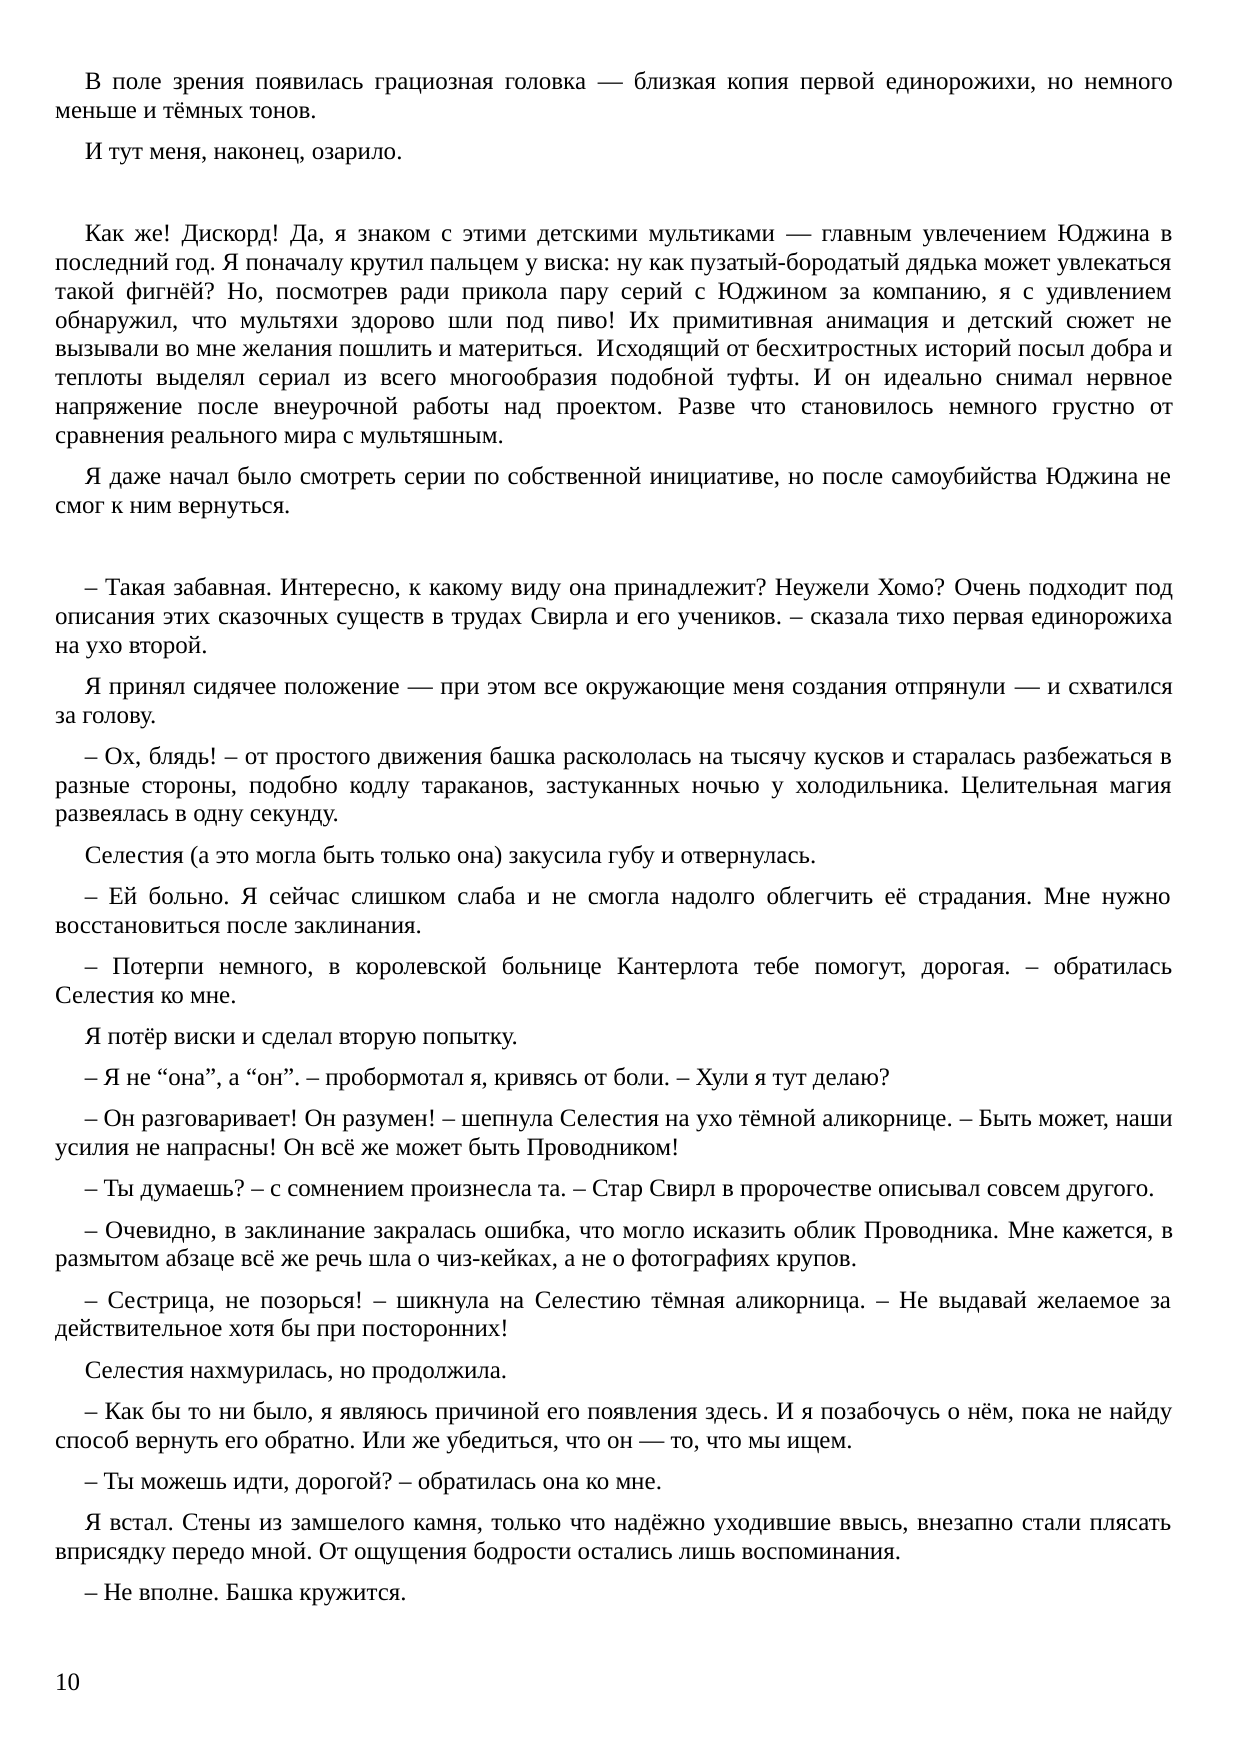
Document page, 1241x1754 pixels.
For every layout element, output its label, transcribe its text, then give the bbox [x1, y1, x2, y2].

text – Потерпи немного, в королевской больнице Кантерлота тебе помогут, дорогая. – обратилась Селестия ко мне. [55, 951, 1173, 1008]
text – Ты думаешь? – с сомнением произнесла та. – Стар Свирл в пророчестве описывал совсем другого. [55, 1173, 1173, 1202]
text – Очевидно, в заклинание закралась ошибка, что могло исказить облик Проводника. Мне кажется, в размытом абзаце всё же речь шла о чиз-кейках, а не о фотографиях крупов. [55, 1215, 1173, 1272]
text Я потёр виски и сделал вторую попытку. [55, 1021, 1173, 1050]
text Селестия нахмурилась, но продолжила. [55, 1355, 1173, 1383]
text – Я не “она”, а “он”. – пробормотал я, кривясь от боли. – Хули я тут делаю? [55, 1062, 1173, 1091]
text – Он разговаривает! Он разумен! – шепнула Селестия на ухо тёмной аликорнице. – Быть может, наши усилия не напрасны! Он всё же может быть Проводником! [55, 1103, 1173, 1161]
text Я даже начал было смотреть серии по собственной инициативе, но после самоубийства Юджина не смог к ним вернуться. [55, 461, 1173, 518]
text Как же! Дискорд! Да, я знаком с этими детскими мультиками — главным увлечением Юджина в последний год. Я поначалу крутил пальцем у виска: ну как пузатый-бородатый дядька может увлекаться такой фигнёй? Но, посмотрев ради прикола пару серий с Юджином за компанию, я с удивлением обнаружил, что мультяхи здорово шли под пиво! Их примитивная анимация и детский сюжет не вызывали во мне желания пошлить и материться. Исходящий от бесхитростных историй посыл добра и теплоты выделял сериал из всего многообразия подобной туфты. И он идеально снимал нервное напряжение после внеурочной работы над проектом. Разве что становилось немного грустно от сравнения реального мира с мультяшным. [55, 218, 1173, 448]
text Я встал. Стены из замшелого камня, только что надёжно уходившие ввысь, внезапно стали плясать вприсядку передо мной. От ощущения бодрости остались лишь воспоминания. [55, 1507, 1173, 1565]
text Селестия (а это могла быть только она) закусила губу и отвернулась. [55, 840, 1173, 868]
text В поле зрения появилась грациозная головка — близкая копия первой единорожихи, но немного меньше и тёмных тонов. [55, 66, 1173, 123]
text Я принял сидячее положение — при этом все окружающие меня создания отпрянули — и схватился за голову. [55, 671, 1173, 728]
text – Ох, блядь! – от простого движения башка раскололась на тысячу кусков и старалась разбежаться в разные стороны, подобно кодлу тараканов, застуканных ночью у холодильника. Целительная магия развеялась в одну секунду. [55, 741, 1173, 827]
text – Сестрица, не позорься! – шикнула на Селестию тёмная аликорница. – Не выдавай желаемое за действительное хотя бы при посторонних! [55, 1285, 1173, 1342]
text – Такая забавная. Интересно, к какому виду она принадлежит? Неужели Хомо? Очень подходит под описания этих сказочных существ в трудах Свирла и его учеников. – сказала тихо первая единорожиха на ухо второй. [55, 572, 1173, 658]
text И тут меня, наконец, озарило. [55, 136, 1173, 165]
text – Не вполне. Башка кружится. [55, 1577, 1173, 1606]
text – Ей больно. Я сейчас слишком слаба и не смогла надолго облегчить её страдания. Мне нужно восстановиться после заклинания. [55, 881, 1173, 938]
text – Как бы то ни было, я являюсь причиной его появления здесь. И я позабочусь о нём, пока не найду способ вернуть его обратно. Или же убедиться, что он — то, что мы ищем. [55, 1396, 1173, 1453]
text – Ты можешь идти, дорогой? – обратилась она ко мне. [55, 1466, 1173, 1495]
